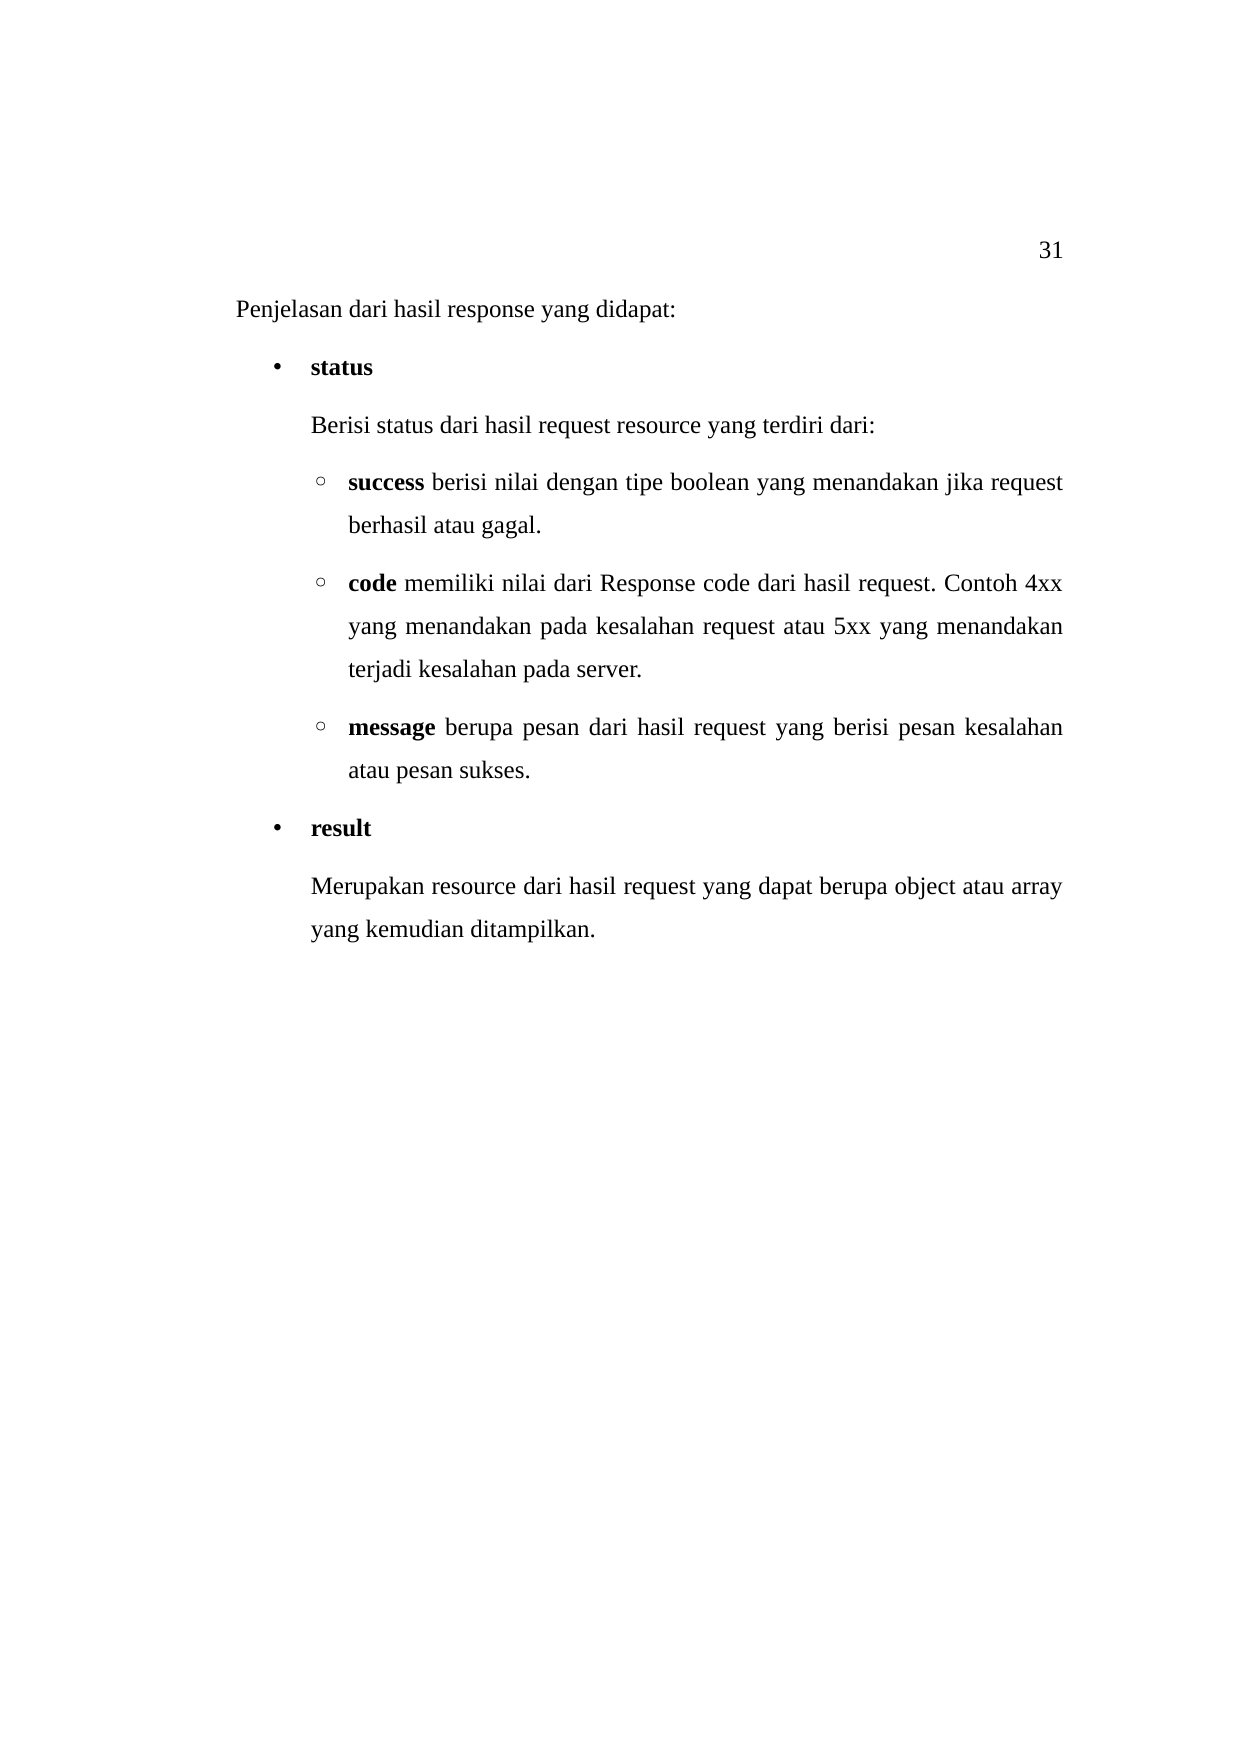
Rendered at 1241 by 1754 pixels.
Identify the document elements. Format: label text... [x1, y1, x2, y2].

list status [273, 352, 1063, 381]
list message berupa pesan dari hasil request yang berisi pesan kesalahan atau pesan sukses. [311, 712, 1063, 784]
list success berisi nilai dengan tipe boolean yang menandakan jika request berhasil atau gagal. [311, 467, 1063, 539]
list Berisi status dari hasil request resource yang terdiri dari: [273, 410, 1063, 438]
list result [273, 813, 1063, 842]
text Penjelasan dari hasil response yang didapat: [236, 294, 1063, 323]
list Merupakan resource dari hasil request yang dapat berupa object atau array yang kemudian ditampilkan. [273, 871, 1063, 943]
list code memiliki nilai dari Response code dari hasil request. Contoh 4xx yang menandakan pada kesalahan request atau 5xx yang menandakan terjadi kesalahan pada server. [311, 568, 1063, 683]
